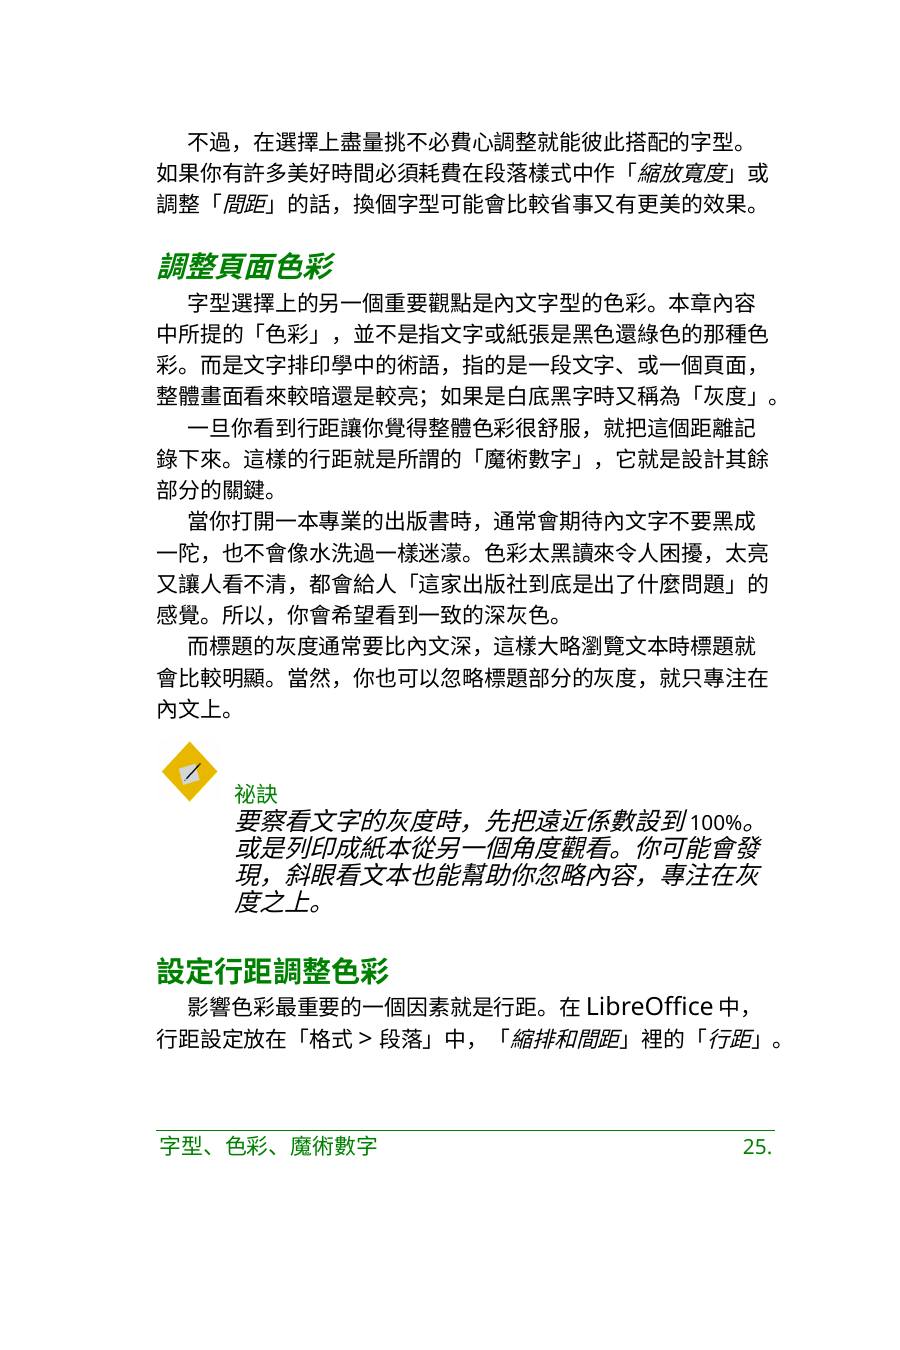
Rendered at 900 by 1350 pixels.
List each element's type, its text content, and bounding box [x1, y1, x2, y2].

text 當你打開一本專業的出版書時，通常會期待內文字不要黑成一陀，也不會像水洗過一樣迷濛。色彩太黑讀來令人困擾，太亮又讓人看不清，都會給人「這家出版社到底是出了什麼問題」的感覺。所以，你會希望看到一致的深灰色。 [156, 505, 775, 630]
subtitle 設定行距調整色彩 [156, 948, 775, 991]
text 影響色彩最重要的一個因素就是行距。在LibreOffice中，行距設定放在「格式 > 段落」中，「縮排和間距」裡的「行距」。 [156, 991, 775, 1053]
text 而標題的灰度通常要比內文深，這樣大略瀏覽文本時標題就會比較明顯。當然，你也可以忽略標題部分的灰度，就只專注在內文上。 [156, 630, 775, 723]
text 不過，在選擇上盡量挑不必費心調整就能彼此搭配的字型。如果你有許多美好時間必須耗費在段落樣式中作「縮放寬度」或調整「間距」的話，換個字型可能會比較省事又有更美的效果。 [156, 125, 775, 219]
text 字型選擇上的另一個重要觀點是內文字型的色彩。本章內容中所提的「色彩」，並不是指文字或紙張是黑色還綠色的那種色彩。而是文字排印學中的術語，指的是一段文字、或一個頁面，整體畫面看來較暗還是較亮；如果是白底黑字時又稱為「灰度」。 [156, 286, 775, 411]
picture [157, 740, 220, 803]
subtitle 調整頁面色彩 [156, 244, 775, 286]
list 祕訣 [156, 739, 775, 809]
text 要察看文字的灰度時，先把遠近係數設到100%。或是列印成紙本從另一個角度觀看。你可能會發現，斜眼看文本也能幫助你忽略內容，專注在灰度之上。 [234, 809, 775, 917]
text 一旦你看到行距讓你覺得整體色彩很舒服，就把這個距離記錄下來。這樣的行距就是所謂的「魔術數字」，它就是設計其餘部分的關鍵。 [156, 411, 775, 505]
